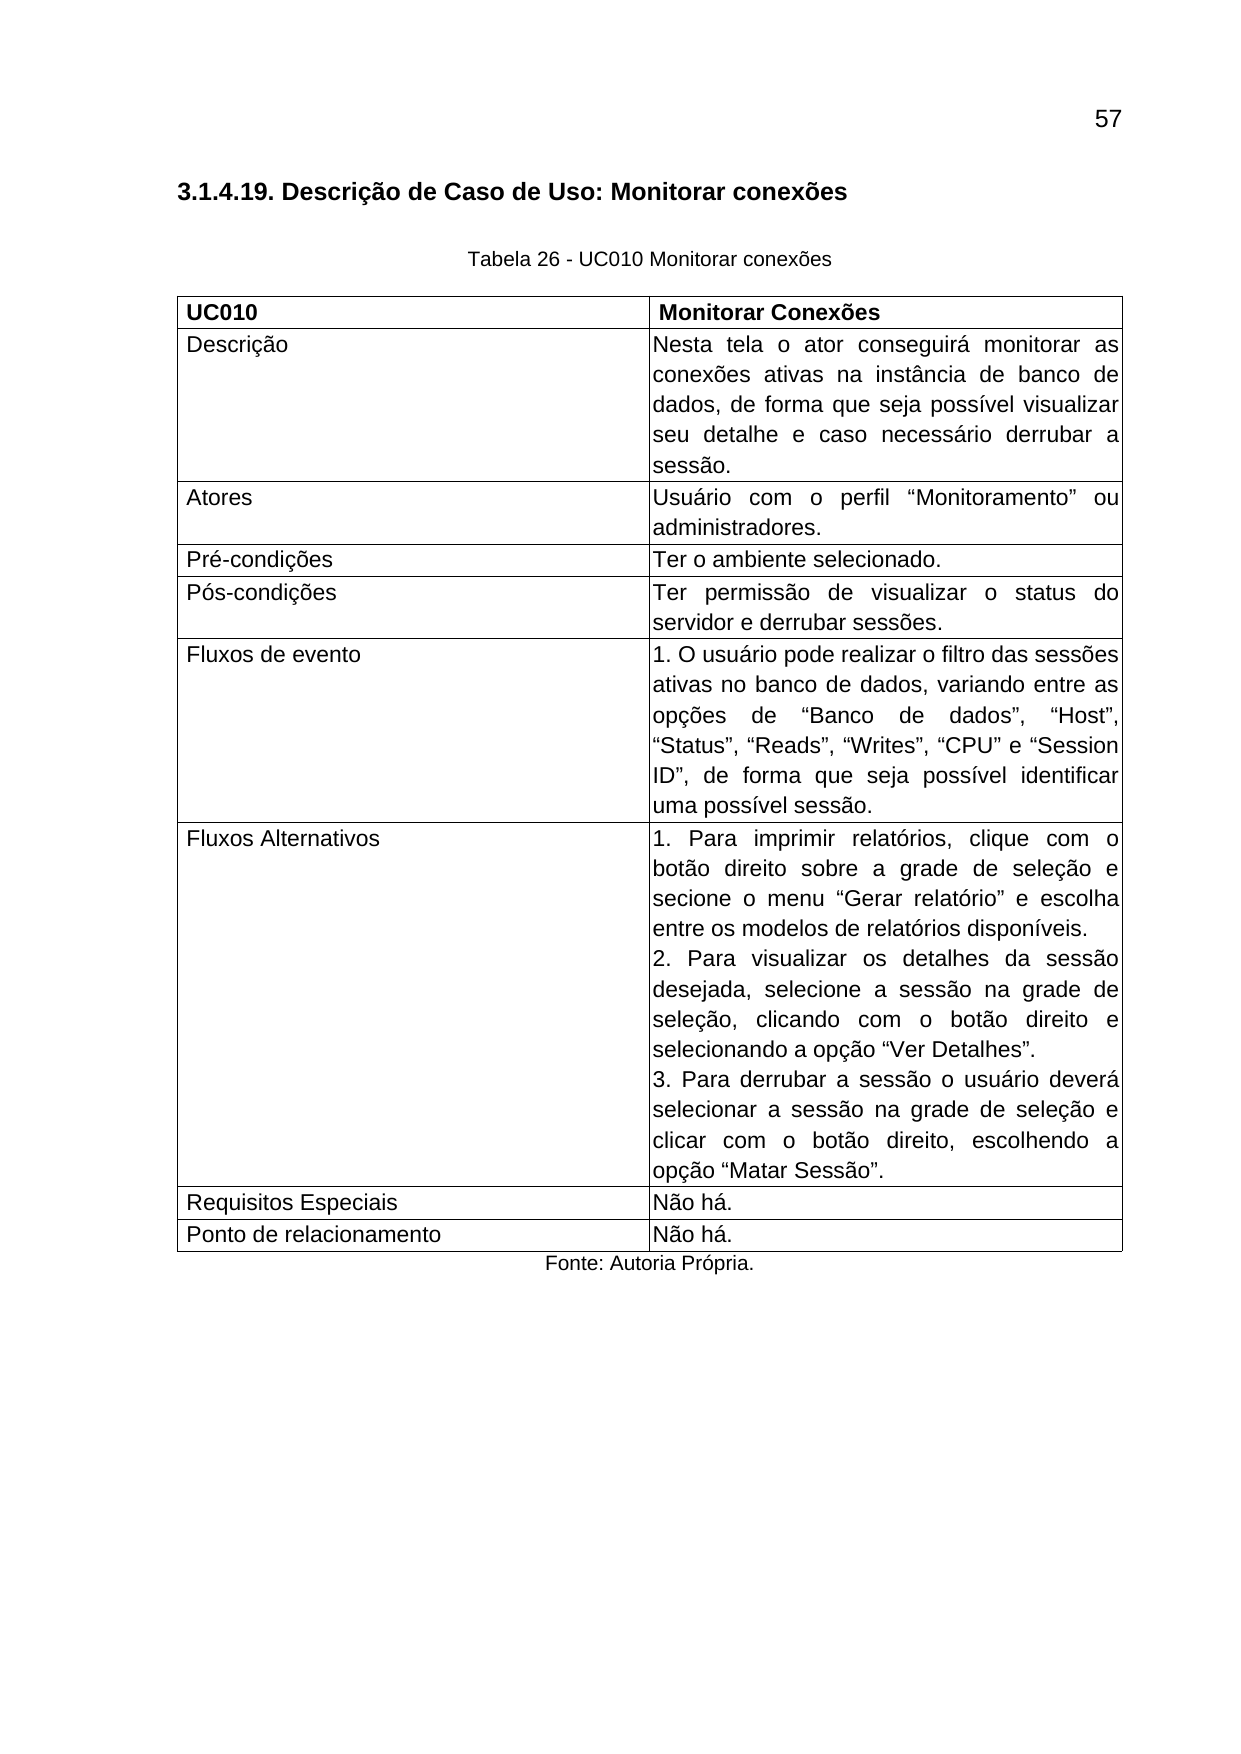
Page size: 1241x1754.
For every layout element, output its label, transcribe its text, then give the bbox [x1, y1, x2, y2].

table_cell Ter permissão de visualizar o status do servidor e derrubar sessões. [650, 577, 1122, 638]
table_cell 1. O usuário pode realizar o filtro das sessões ativas no banco de dados, variando entre as opções de “Banco de dados”, “Host”, “Status”, “Reads”, “Writes”, “CPU” e “Session ID”, de forma que seja possível identificar uma possível sessão. [650, 639, 1122, 822]
subtitle 3.1.4.19. Descrição de Caso de Uso: Monitorar conexões [177, 177, 1122, 206]
table_cell Usuário com o perfil “Monitoramento” ou administradores. [650, 482, 1122, 543]
table_cell Pós-condições [178, 577, 649, 638]
table_cell Ponto de relacionamento [178, 1220, 649, 1251]
text Fonte: Autoria Própria. [177, 1252, 1122, 1275]
table_cell Atores [178, 482, 649, 543]
table_cell Requisitos Especiais [178, 1187, 649, 1218]
table_cell Pré-condições [178, 545, 649, 576]
table_cell Nesta tela o ator conseguirá monitorar as conexões ativas na instância de banco de dados, de forma que seja possível visualizar seu detalhe e caso necessário derrubar a sessão. [650, 329, 1122, 481]
table_header UC010 [178, 297, 649, 328]
table_cell Não há. [650, 1187, 1122, 1218]
table_cell Não há. [650, 1220, 1122, 1251]
table_cell Ter o ambiente selecionado. [650, 545, 1122, 576]
table_cell Descrição [178, 329, 649, 481]
table_cell Fluxos Alternativos [178, 823, 649, 1186]
table_cell 1. Para imprimir relatórios, clique com o botão direito sobre a grade de seleção e secione o menu “Gerar relatório” e escolha entre os modelos de relatórios disponíveis. 2. Para visualizar os detalhes da sessão desejada, selecione a sessão na grade de seleção, clicando com o botão direito e selecionando a opção “Ver Detalhes”. 3. Para derrubar a sessão o usuário deverá selecionar a sessão na grade de seleção e clicar com o botão direito, escolhendo a opção “Matar Sessão”. [650, 823, 1122, 1186]
table_header Monitorar Conexões [650, 297, 1122, 328]
table_cell Fluxos de evento [178, 639, 649, 822]
text Tabela 26 - UC010 Monitorar conexões [177, 247, 1122, 271]
